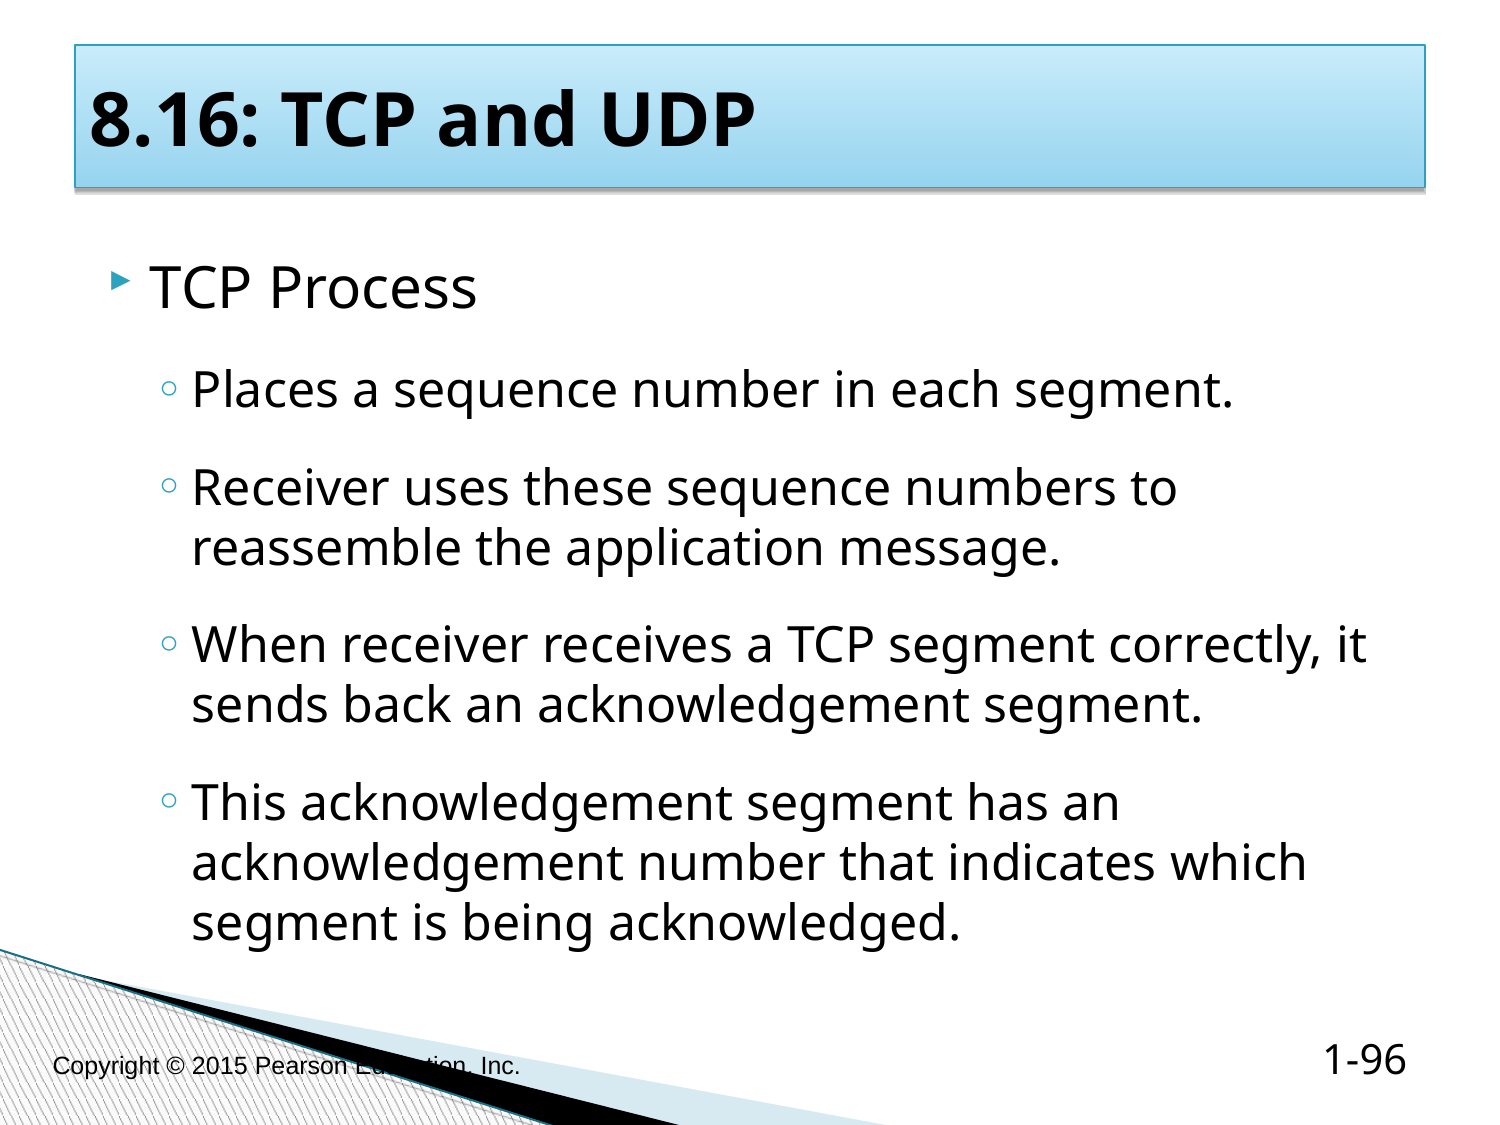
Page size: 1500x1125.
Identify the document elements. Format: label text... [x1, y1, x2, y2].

list TCP Process Places a sequence number in each segment. Receiver uses these sequence numbers to reassemble the application message. When receiver receives a TCP segment correctly, it sends back an acknowledgement segment. This acknowledgement segment has an acknowledgement number that indicates which segment is being acknowledged. [75, 242, 1425, 986]
slide_number 1-<number> [1287, 1037, 1423, 1098]
footer Copyright © 2015 Pearson Education, Inc. [37, 1040, 588, 1088]
picture [0, 952, 543, 1125]
title 8.16: TCP and UDP [75, 45, 1425, 188]
